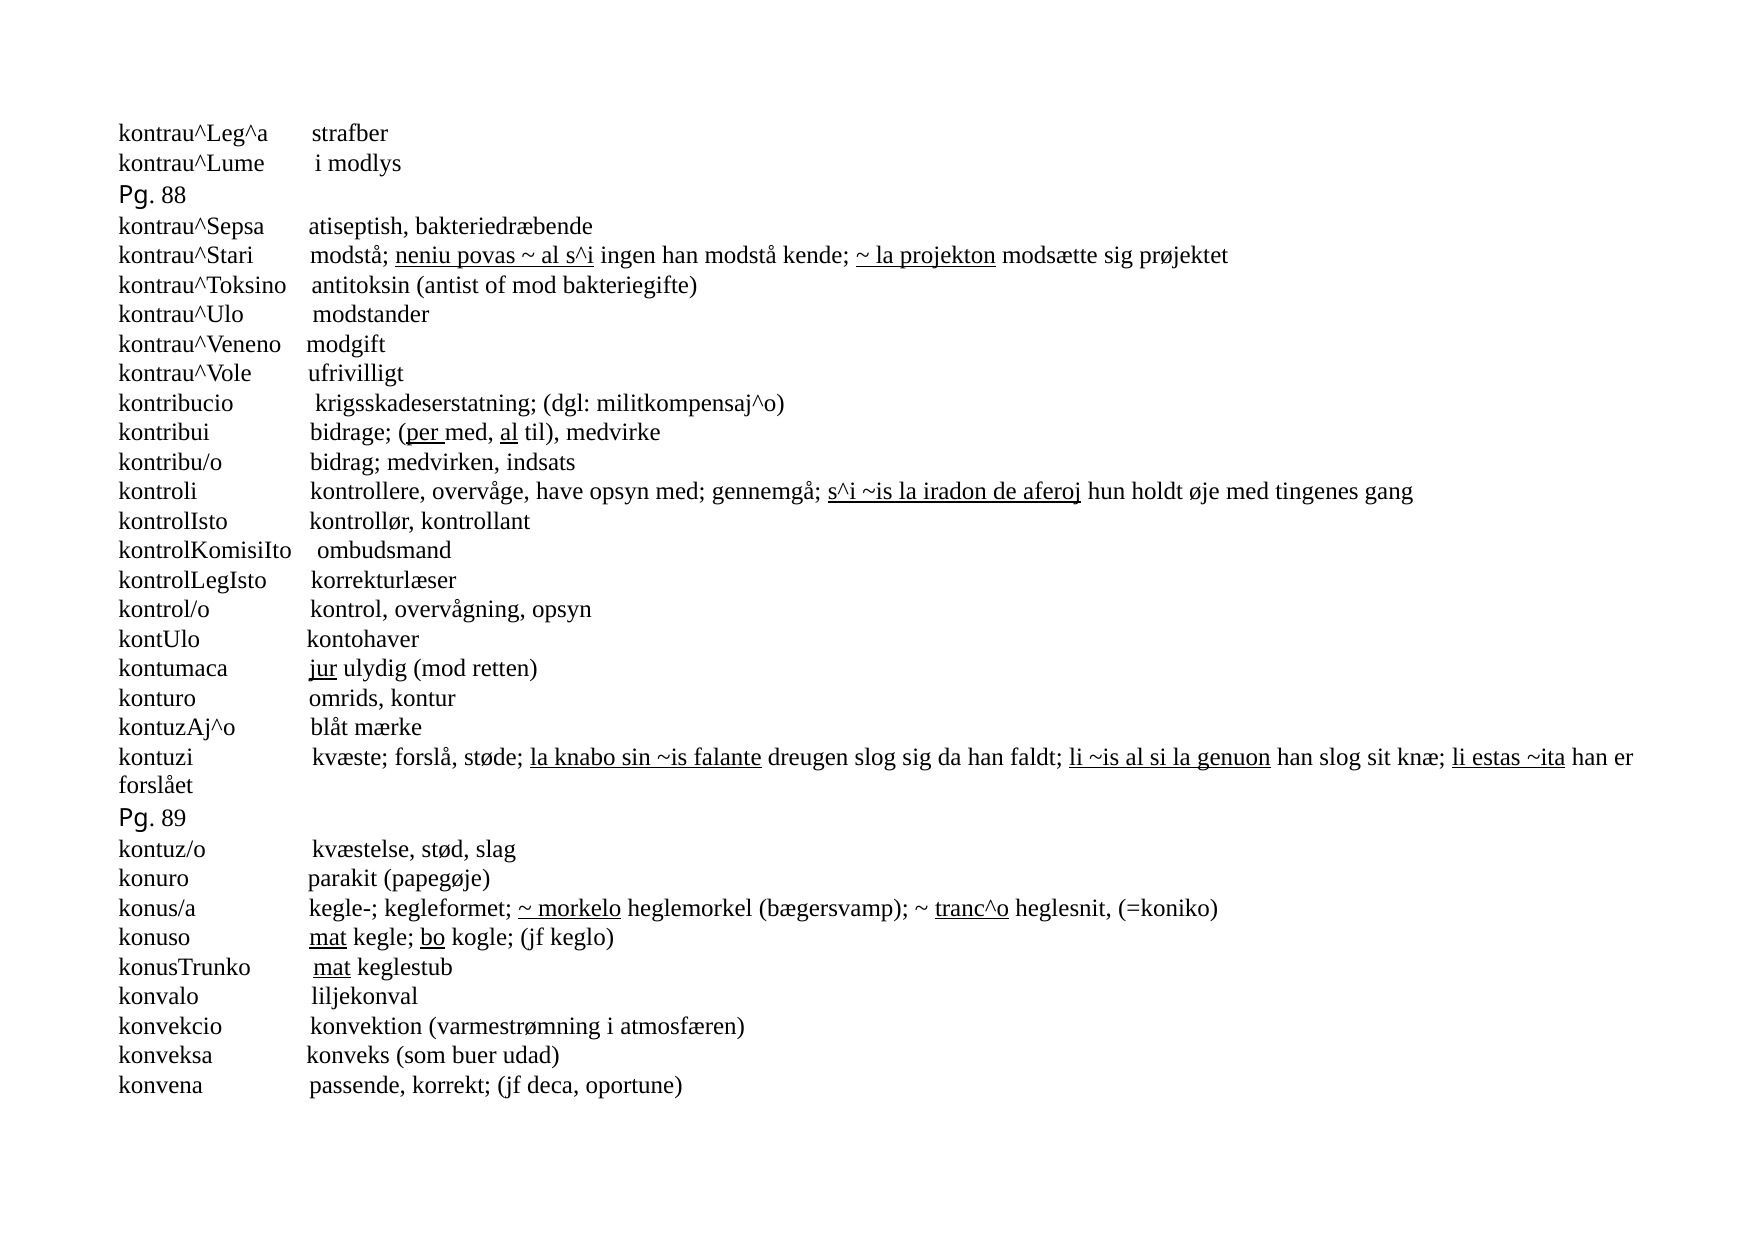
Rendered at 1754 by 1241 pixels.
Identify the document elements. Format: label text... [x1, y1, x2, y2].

text konveksa konveks (som buer udad) [118, 1040, 1636, 1070]
text Pg. 89 [118, 800, 1636, 834]
text kontrau^Toksino antitoksin (antist of mod bakteriegifte) [118, 270, 1636, 299]
text kontrau^Sepsa atiseptish, bakteriedræbende [118, 211, 1636, 241]
text Pg. 88 [118, 177, 1636, 211]
text kontroli kontrollere, overvåge, have opsyn med; gennemgå; s^i ~is la iradon de aferoj hun holdt øje med tingenes gang [118, 476, 1636, 506]
text kontrau^Ulo modstander [118, 299, 1636, 329]
text konvekcio konvektion (varmestrømning i atmosfæren) [118, 1011, 1636, 1040]
text kontrau^Leg^a strafber [118, 118, 1636, 148]
text konuro parakit (papegøje) [118, 863, 1636, 893]
text kontrol/o kontrol, overvågning, opsyn [118, 594, 1636, 624]
text kontrolLegIsto korrekturlæser [118, 565, 1636, 594]
text konuso mat kegle; bo kogle; (jf keglo) [118, 922, 1636, 952]
text kontribui bidrage; (per med, al til), medvirke [118, 417, 1636, 447]
text kontrolKomisiIto ombudsmand [118, 535, 1636, 565]
text kontrau^Veneno modgift [118, 329, 1636, 358]
text kontrau^Stari modstå; neniu povas ~ al s^i ingen han modstå kende; ~ la projekton modsætte sig prøjektet [118, 241, 1636, 270]
text kontuzAj^o blåt mærke [118, 712, 1636, 742]
text kontrolIsto kontrollør, kontrollant [118, 506, 1636, 535]
text kontumaca jur ulydig (mod retten) [118, 653, 1636, 683]
text kontuz/o kvæstelse, stød, slag [118, 834, 1636, 863]
text kontrau^Lume i modlys [118, 148, 1636, 177]
text kontribucio krigsskadeserstatning; (dgl: militkompensaj^o) [118, 388, 1636, 417]
text konusTrunko mat keglestub [118, 952, 1636, 981]
text kontrau^Vole ufrivilligt [118, 358, 1636, 388]
text kontuzi kvæste; forslå, støde; la knabo sin ~is falante dreugen slog sig da han faldt; li ~is al si la genuon han slog sit knæ; li estas ~ita han er forslået [118, 742, 1636, 800]
text konturo omrids, kontur [118, 683, 1636, 712]
text konvalo liljekonval [118, 981, 1636, 1011]
text kontribu/o bidrag; medvirken, indsats [118, 447, 1636, 476]
text konus/a kegle-; kegleformet; ~ morkelo heglemorkel (bægersvamp); ~ tranc^o heglesnit, (=koniko) [118, 893, 1636, 922]
text konvena passende, korrekt; (jf deca, oportune) [118, 1070, 1636, 1099]
text kontUlo kontohaver [118, 624, 1636, 653]
